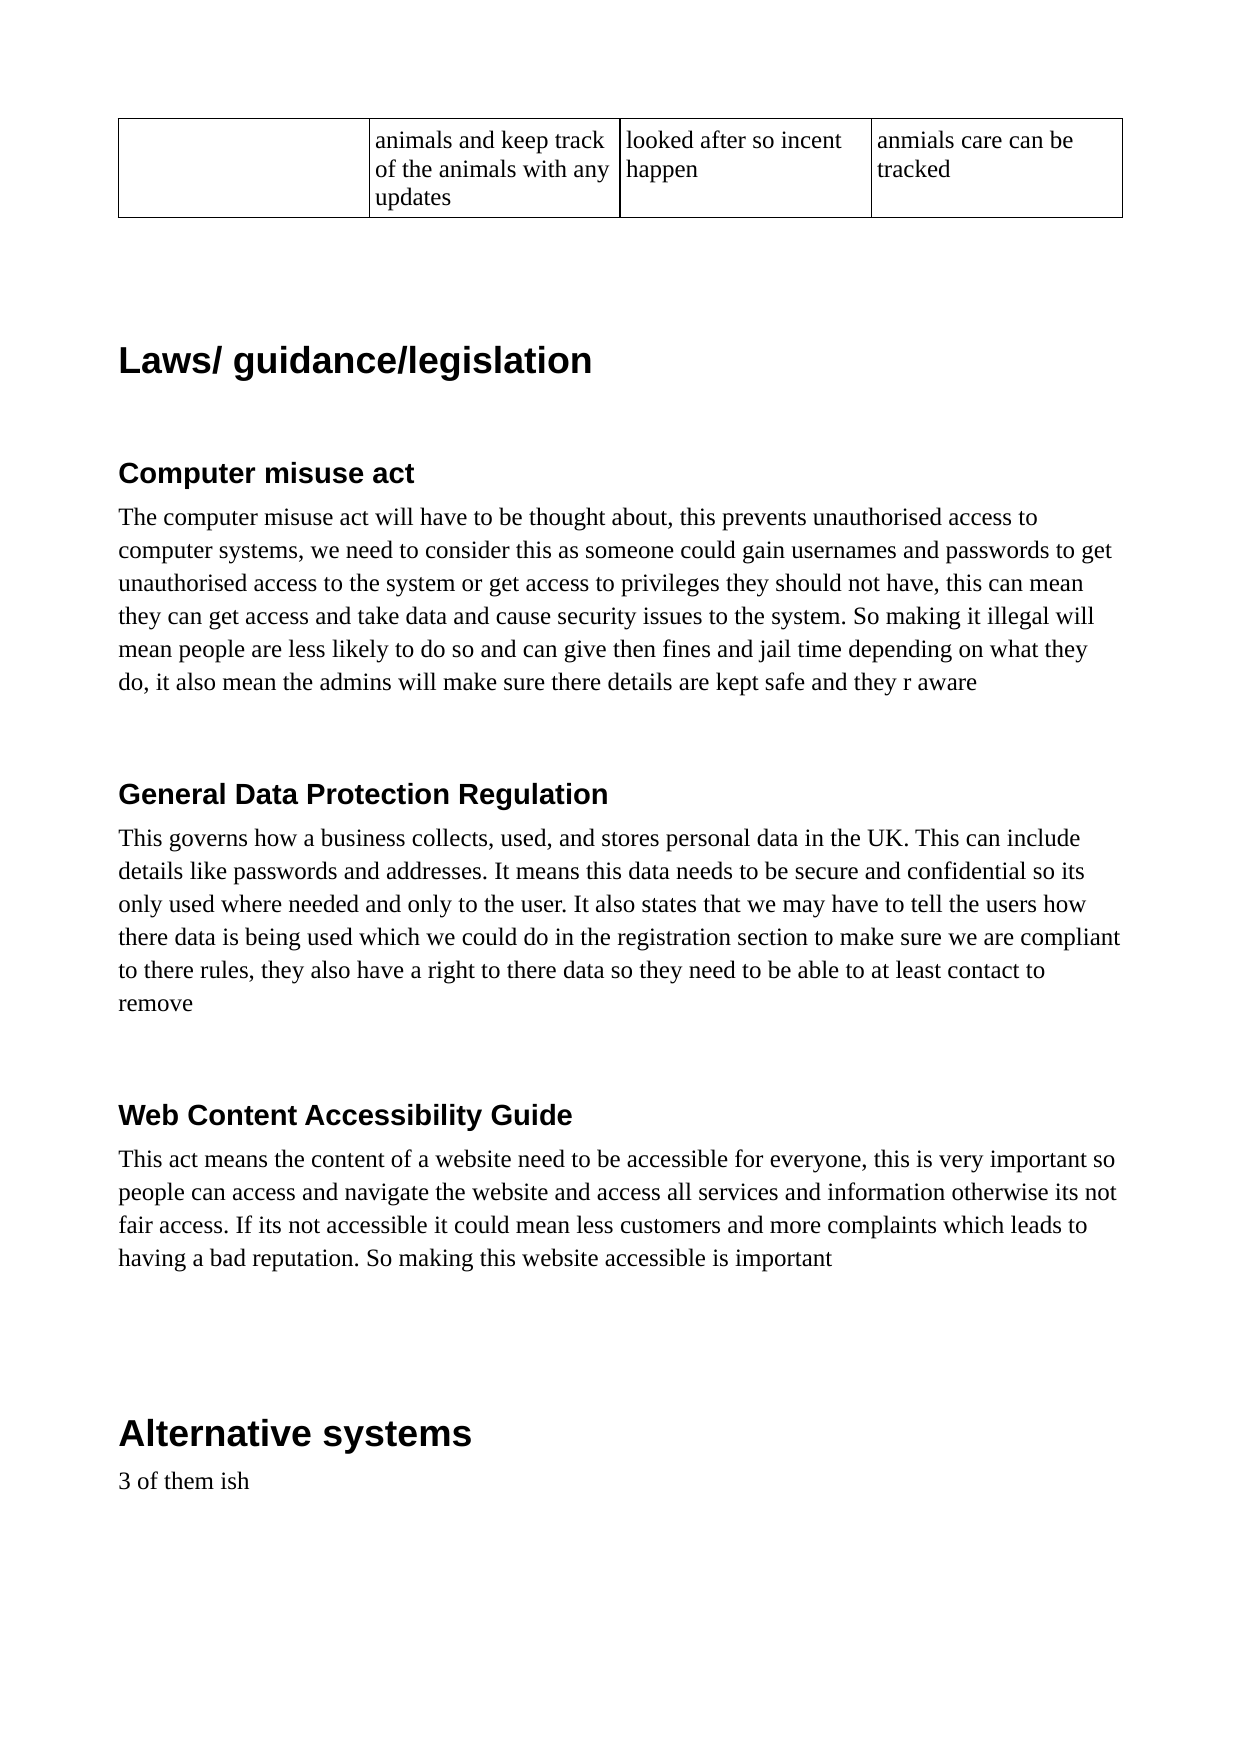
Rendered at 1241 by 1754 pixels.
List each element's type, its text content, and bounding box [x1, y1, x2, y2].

subtitle General Data Protection Regulation [118, 777, 1122, 810]
table_cell animals and keep track of the animals with any updates [370, 119, 619, 217]
text 3 of them ish [118, 1466, 1122, 1495]
subtitle Laws/ guidance/legislation [118, 338, 1122, 381]
text This act means the content of a website need to be accessible for everyone, this is very important so people can access and navigate the website and access all services and information otherwise its not fair access. If its not accessible it could mean less customers and more complaints which leads to having a bad reputation. So making this website accessible is important [118, 1144, 1122, 1272]
subtitle Alternative systems [118, 1411, 1122, 1454]
text This governs how a business collects, used, and stores personal data in the UK. This can include details like passwords and addresses. It means this data needs to be secure and confidential so its only used where needed and only to the user. It also states that we may have to tell the users how there data is being used which we could do in the registration section to make sure we are compliant to there rules, they also have a right to there data so they need to be able to at least contact to remove [118, 823, 1122, 1017]
table_cell looked after so incent happen [621, 119, 871, 217]
subtitle Web Content Accessibility Guide [118, 1098, 1122, 1131]
table_cell [119, 119, 369, 217]
text The computer misuse act will have to be thought about, this prevents unauthorised access to computer systems, we need to consider this as someone could gain usernames and passwords to get unauthorised access to the system or get access to privileges they should not have, this can mean they can get access and take data and cause security issues to the system. So making it illegal will mean people are less likely to do so and can give then fines and jail time depending on what they do, it also mean the admins will make sure there details are kept safe and they r aware [118, 502, 1122, 696]
table_cell anmials care can be tracked [872, 119, 1122, 217]
subtitle Computer misuse act [118, 456, 1122, 489]
